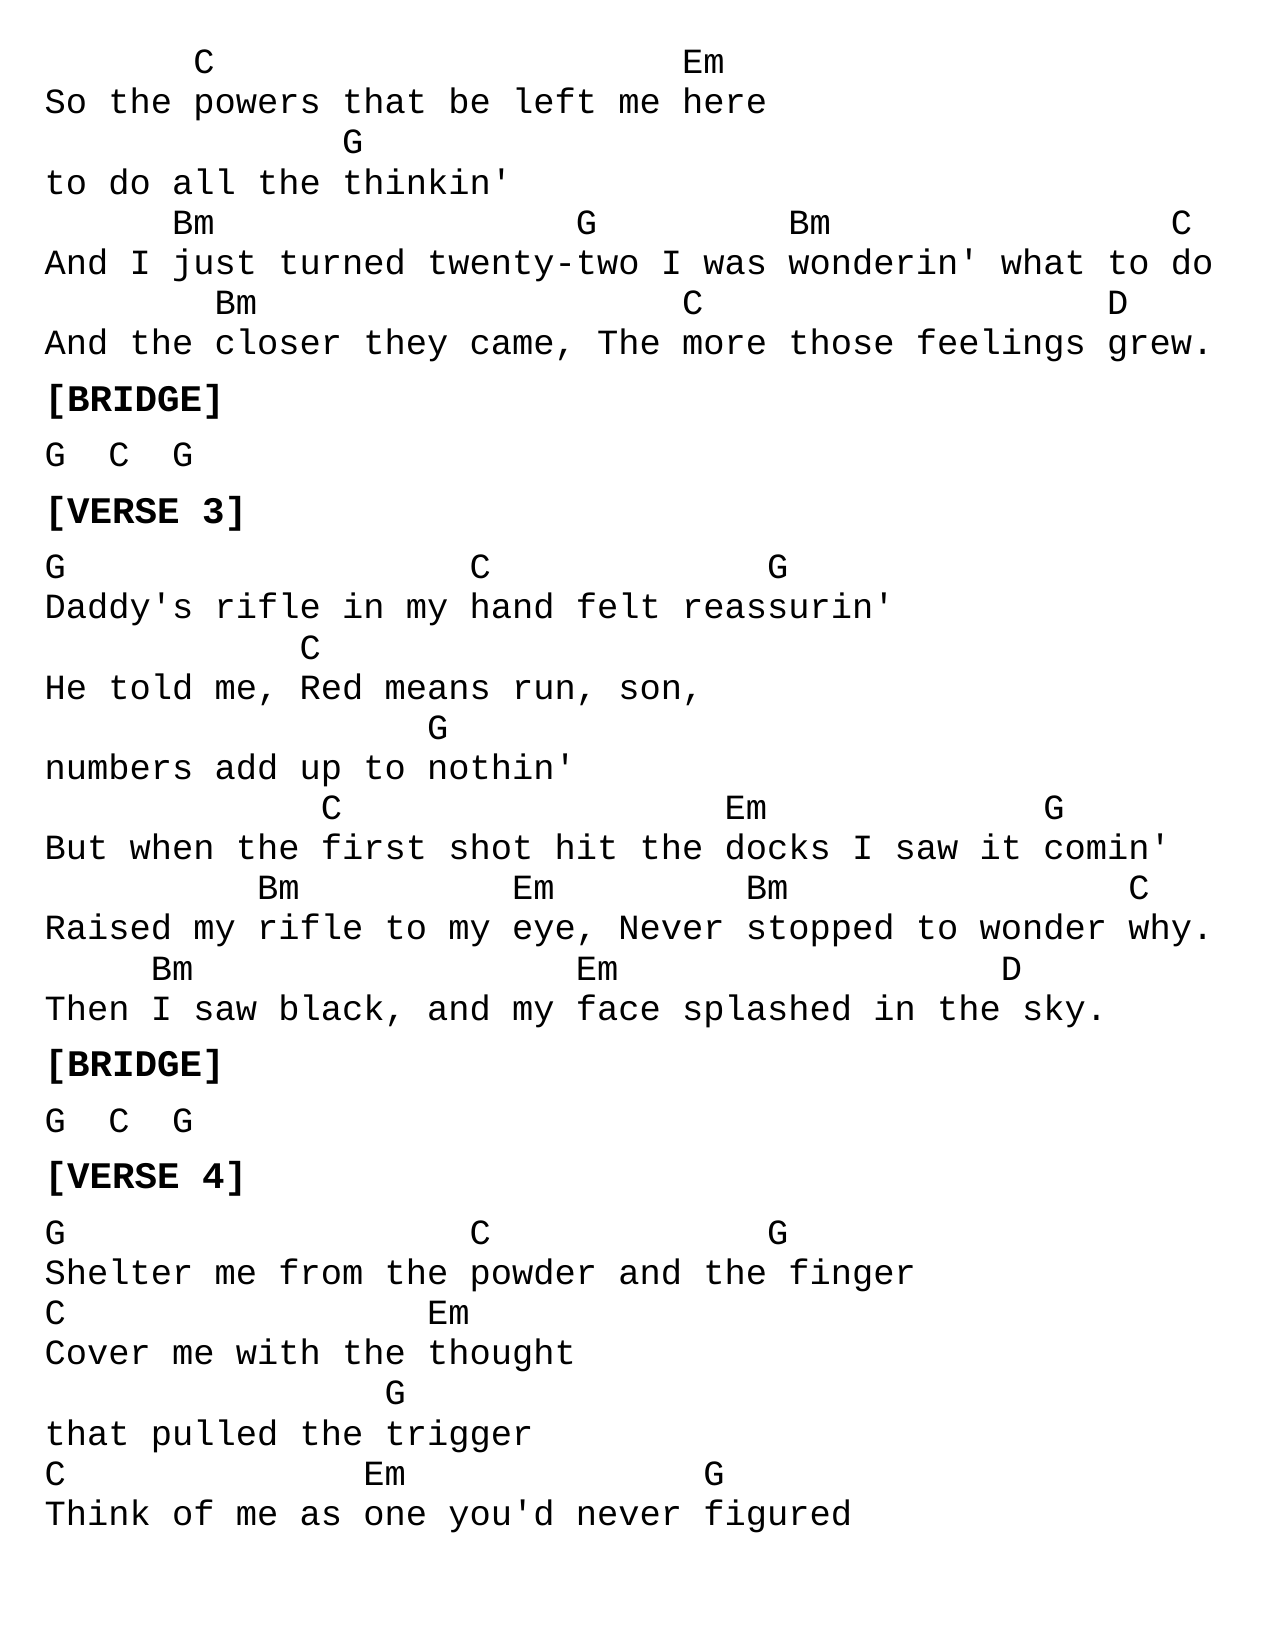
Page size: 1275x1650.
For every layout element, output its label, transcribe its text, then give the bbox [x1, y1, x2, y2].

text And the closer they came, The more those feelings grew. [44, 325, 1231, 365]
subtitle [BRIDGE] [44, 380, 1231, 422]
text C [44, 629, 1231, 670]
subtitle [VERSE 4] [44, 1158, 1231, 1200]
text Bm Em D [44, 950, 1231, 991]
text But when the first shot hit the docks I saw it comin' [44, 830, 1231, 870]
text Raised my rifle to my eye, Never stopped to wonder why. [44, 910, 1231, 950]
subtitle [BRIDGE] [44, 1045, 1231, 1088]
text G [44, 1375, 1231, 1415]
text And I just turned twenty-two I was wonderin' what to do [44, 245, 1231, 285]
text Bm G Bm C [44, 205, 1231, 245]
text G [44, 710, 1231, 750]
text C Em G [44, 1456, 1231, 1496]
text Shelter me from the powder and the finger [44, 1255, 1231, 1295]
text Daddy's rifle in my hand felt reassurin' [44, 589, 1231, 629]
text C Em [44, 44, 1231, 84]
text Cover me with the thought [44, 1335, 1231, 1375]
text G C G [44, 1103, 1231, 1143]
text C Em G [44, 790, 1231, 830]
text G C G [44, 549, 1231, 589]
text So the powers that be left me here [44, 84, 1231, 124]
text C Em [44, 1295, 1231, 1335]
text Think of me as one you'd never figured [44, 1496, 1231, 1536]
text G C G [44, 1215, 1231, 1255]
text G [44, 124, 1231, 164]
text Bm C D [44, 285, 1231, 325]
text G C G [44, 437, 1231, 477]
text to do all the thinkin' [44, 164, 1231, 205]
text numbers add up to nothin' [44, 750, 1231, 790]
text Bm Em Bm C [44, 870, 1231, 910]
text that pulled the trigger [44, 1415, 1231, 1456]
subtitle [VERSE 3] [44, 492, 1231, 534]
text Then I saw black, and my face splashed in the sky. [44, 991, 1231, 1031]
text He told me, Red means run, son, [44, 670, 1231, 710]
